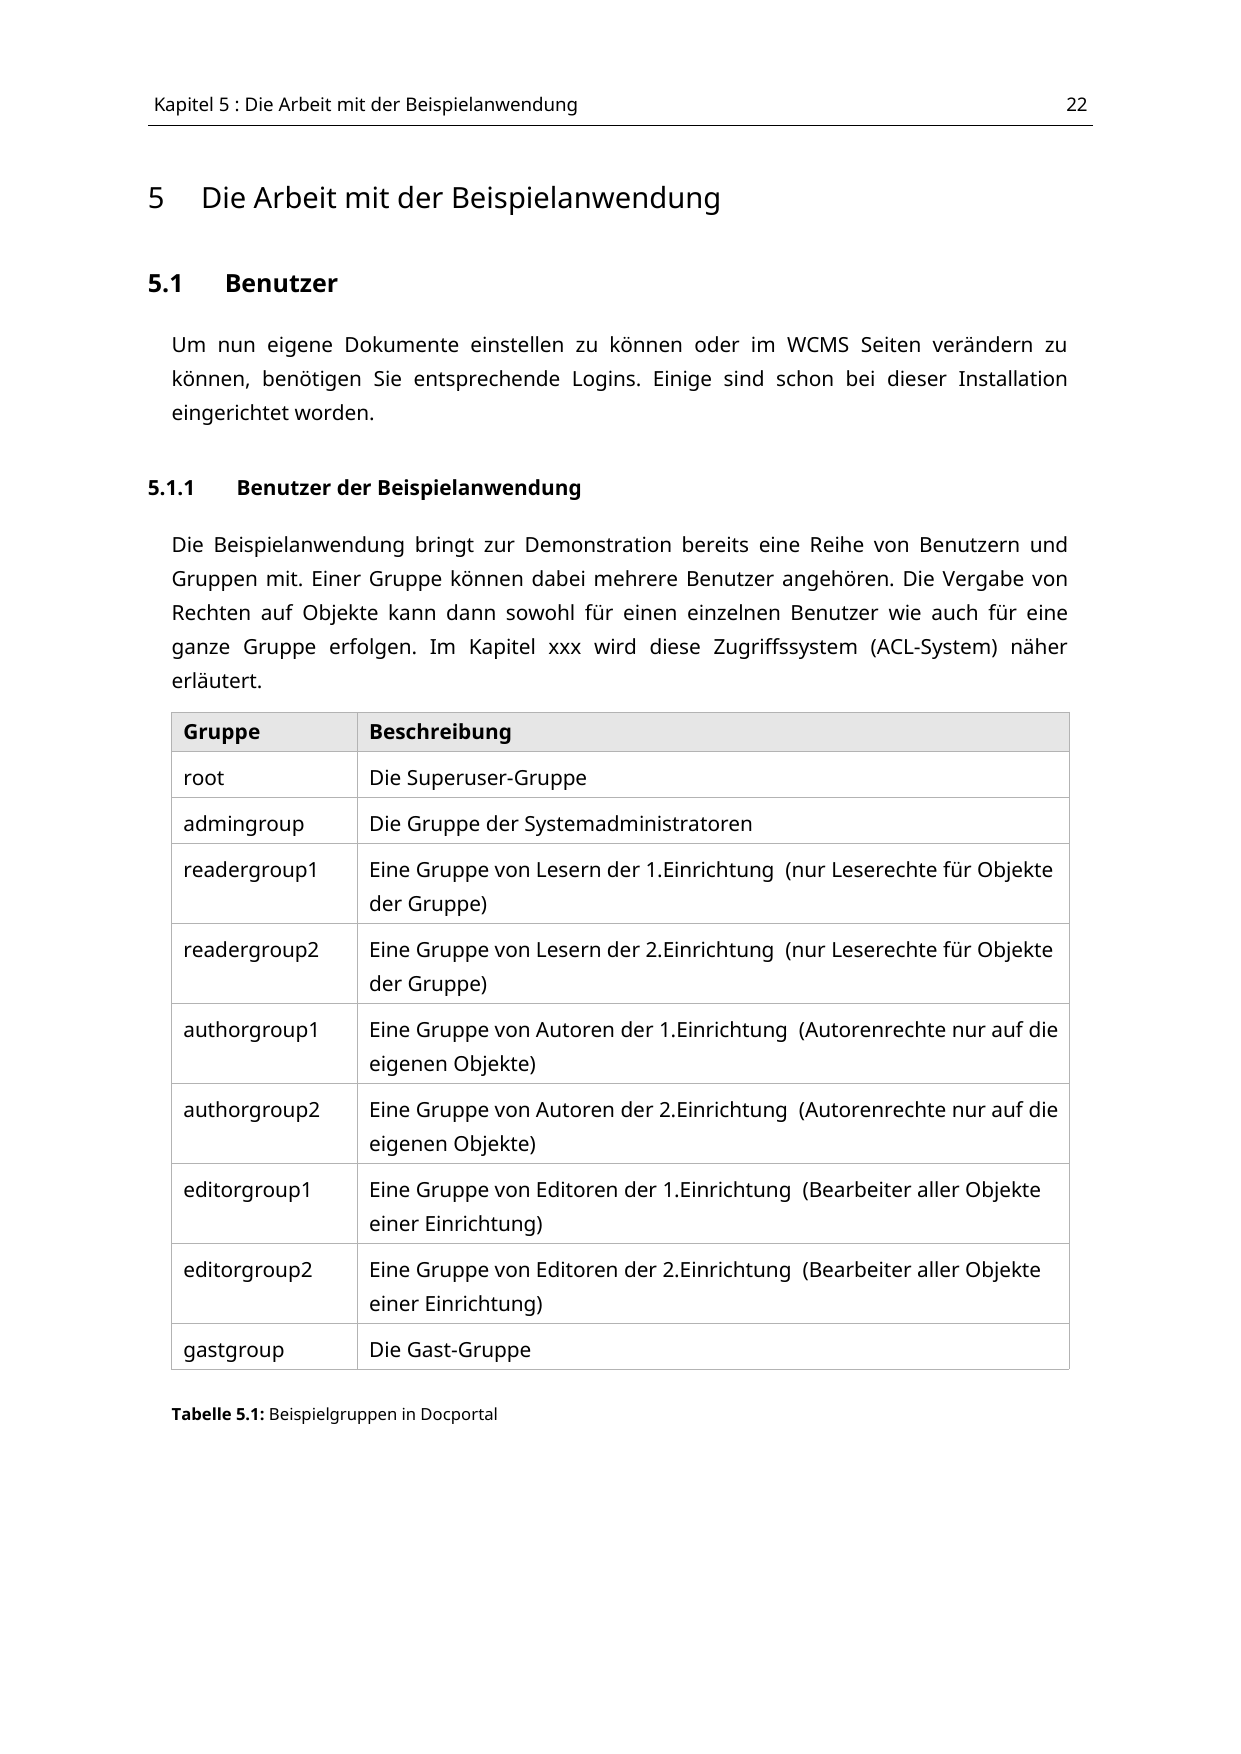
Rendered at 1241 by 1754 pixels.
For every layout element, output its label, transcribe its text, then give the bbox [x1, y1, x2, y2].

table_cell authorgroup1 [172, 1004, 357, 1083]
table_header Gruppe [172, 713, 357, 751]
table_cell Eine Gruppe von Editoren der 2.Einrichtung (Bearbeiter aller Objekte einer Einrichtung) [358, 1244, 1069, 1323]
table_cell admingroup [172, 798, 357, 843]
table_cell Die Gruppe der Systemadministratoren [358, 798, 1069, 843]
table_cell readergroup2 [172, 924, 357, 1003]
table_cell Eine Gruppe von Lesern der 1.Einrichtung (nur Leserechte für Objekte der Gruppe) [358, 844, 1069, 923]
table_cell root [172, 752, 357, 797]
text Um nun eigene Dokumente einstellen zu können oder im WCMS Seiten verändern zu können, benötigen Sie entsprechende Logins. Einige sind schon bei dieser Installation eingerichtet worden. [171, 330, 1069, 426]
table_cell authorgroup2 [172, 1084, 357, 1163]
table_cell editorgroup2 [172, 1244, 357, 1323]
table_cell readergroup1 [172, 844, 357, 923]
table_cell editorgroup1 [172, 1164, 357, 1243]
table_cell Eine Gruppe von Editoren der 1.Einrichtung (Bearbeiter aller Objekte einer Einrichtung) [358, 1164, 1069, 1243]
text Tabelle 5.1: Beispielgruppen in Docportal [171, 1403, 1069, 1426]
table_cell Die Superuser-Gruppe [358, 752, 1069, 797]
table_cell Eine Gruppe von Lesern der 2.Einrichtung (nur Leserechte für Objekte der Gruppe) [358, 924, 1069, 1003]
table_cell gastgroup [172, 1324, 357, 1369]
subtitle Benutzer der Beispielanwendung [148, 473, 1092, 501]
table_cell Eine Gruppe von Autoren der 1.Einrichtung (Autorenrechte nur auf die eigenen Objekte) [358, 1004, 1069, 1083]
subtitle Die Arbeit mit der Beispielanwendung [148, 177, 1092, 217]
subtitle Benutzer [148, 266, 1092, 300]
text Die Beispielanwendung bringt zur Demonstration bereits eine Reihe von Benutzern und Gruppen mit. Einer Gruppe können dabei mehrere Benutzer angehören. Die Vergabe von Rechten auf Objekte kann dann sowohl für einen einzelnen Benutzer wie auch für eine ganze Gruppe erfolgen. Im Kapitel xxx wird diese Zugriffssystem (ACL-System) näher erläutert. [171, 531, 1069, 694]
table_header Beschreibung [358, 713, 1069, 751]
table_cell Die Gast-Gruppe [358, 1324, 1069, 1369]
table_cell Eine Gruppe von Autoren der 2.Einrichtung (Autorenrechte nur auf die eigenen Objekte) [358, 1084, 1069, 1163]
